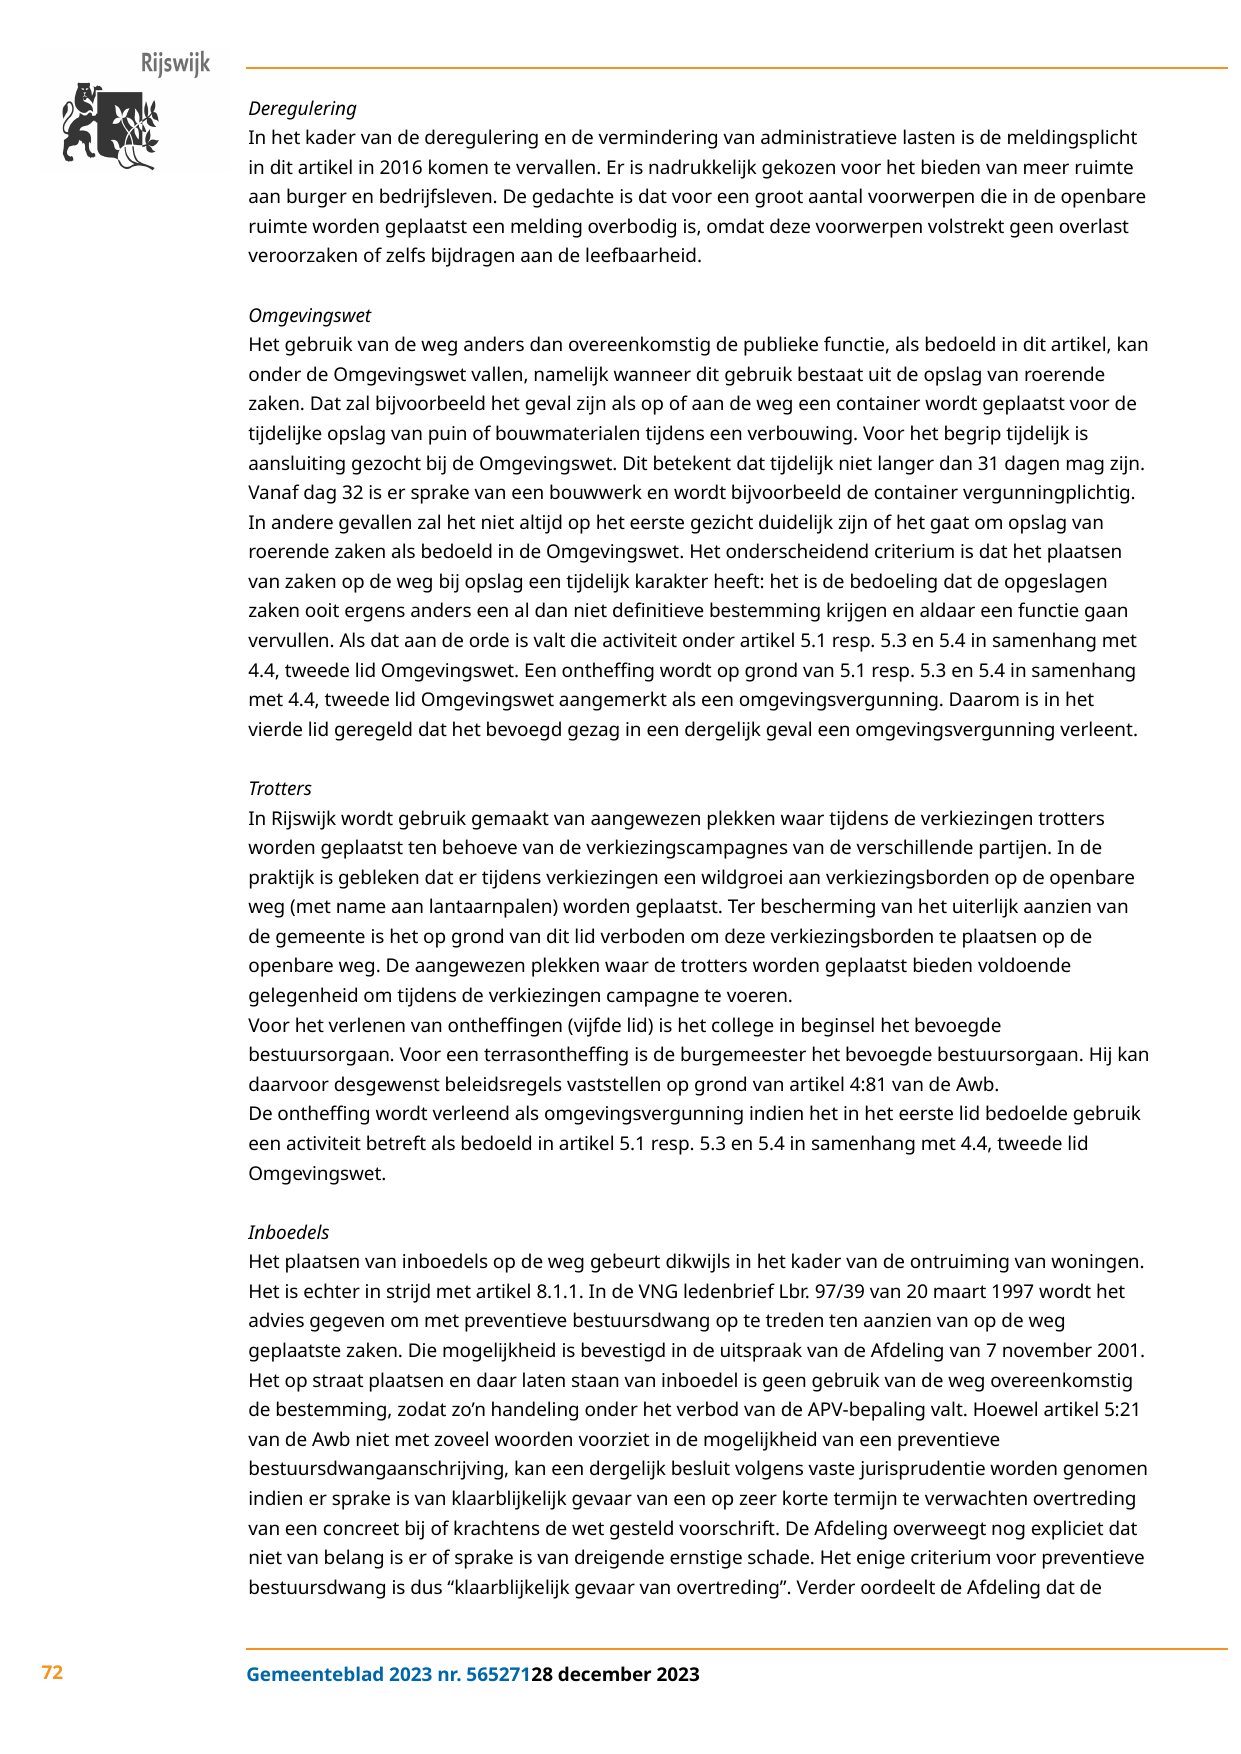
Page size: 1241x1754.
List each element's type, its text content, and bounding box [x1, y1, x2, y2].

text Trotters [248, 775, 1152, 801]
text In Rijswijk wordt gebruik gemaakt van aangewezen plekken waar tijdens de verkiezingen trotters worden geplaatst ten behoeve van de verkiezingscampagnes van de verschillende partijen. In de praktijk is gebleken dat er tijdens verkiezingen een wildgroei aan verkiezingsborden op de openbare weg (met name aan lantaarnpalen) worden geplaatst. Ter bescherming van het uiterlijk aanzien van de gemeente is het op grond van dit lid verboden om deze verkiezingsborden te plaatsen op de openbare weg. De aangewezen plekken waar de trotters worden geplaatst bieden voldoende gelegenheid om tijdens de verkiezingen campagne te voeren. [248, 805, 1152, 1008]
text Het plaatsen van inboedels op de weg gebeurt dikwijls in het kader van de ontruiming van woningen. Het is echter in strijd met artikel 8.1.1. In de VNG ledenbrief Lbr. 97/39 van 20 maart 1997 wordt het advies gegeven om met preventieve bestuursdwang op te treden ten aanzien van op de weg geplaatste zaken. Die mogelijkheid is bevestigd in de uitspraak van de Afdeling van 7 november 2001. Het op straat plaatsen en daar laten staan van inboedel is geen gebruik van de weg overeenkomstig de bestemming, zodat zo’n handeling onder het verbod van de APV-bepaling valt. Hoewel artikel 5:21 van de Awb niet met zoveel woorden voorziet in de mogelijkheid van een preventieve bestuursdwangaanschrijving, kan een dergelijk besluit volgens vaste jurisprudentie worden genomen indien er sprake is van klaarblijkelijk gevaar van een op zeer korte termijn te verwachten overtreding van een concreet bij of krachtens de wet gesteld voorschrift. De Afdeling overweegt nog expliciet dat niet van belang is er of sprake is van dreigende ernstige schade. Het enige criterium voor preventieve bestuursdwang is dus “klaarblijkelijk gevaar van overtreding”. Verder oordeelt de Afdeling dat de [248, 1248, 1152, 1600]
text Omgevingswet [248, 302, 1152, 328]
text Inboedels [248, 1219, 1152, 1245]
picture [41, 47, 231, 172]
text De ontheffing wordt verleend als omgevingsvergunning indien het in het eerste lid bedoelde gebruik een activiteit betreft als bedoeld in artikel 5.1 resp. 5.3 en 5.4 in samenhang met 4.4, tweede lid Omgevingswet. [248, 1101, 1152, 1186]
text Het gebruik van de weg anders dan overeenkomstig de publieke functie, als bedoeld in dit artikel, kan onder de Omgevingswet vallen, namelijk wanneer dit gebruik bestaat uit de opslag van roerende zaken. Dat zal bijvoorbeeld het geval zijn als op of aan de weg een container wordt geplaatst voor de tijdelijke opslag van puin of bouwmaterialen tijdens een verbouwing. Voor het begrip tijdelijk is aansluiting gezocht bij de Omgevingswet. Dit betekent dat tijdelijk niet langer dan 31 dagen mag zijn. Vanaf dag 32 is er sprake van een bouwwerk en wordt bijvoorbeeld de container vergunningplichtig. In andere gevallen zal het niet altijd op het eerste gezicht duidelijk zijn of het gaat om opslag van roerende zaken als bedoeld in de Omgevingswet. Het onderscheidend criterium is dat het plaatsen van zaken op de weg bij opslag een tijdelijk karakter heeft: het is de bedoeling dat de opgeslagen zaken ooit ergens anders een al dan niet definitieve bestemming krijgen en aldaar een functie gaan vervullen. Als dat aan de orde is valt die activiteit onder artikel 5.1 resp. 5.3 en 5.4 in samenhang met 4.4, tweede lid Omgevingswet. Een ontheffing wordt op grond van 5.1 resp. 5.3 en 5.4 in samenhang met 4.4, tweede lid Omgevingswet aangemerkt als een omgevingsvergunning. Daarom is in het vierde lid geregeld dat het bevoegd gezag in een dergelijk geval een omgevingsvergunning verleent. [248, 331, 1152, 742]
text Voor het verlenen van ontheffingen (vijfde lid) is het college in beginsel het bevoegde bestuursorgaan. Voor een terrasontheffing is de burgemeester het bevoegde bestuursorgaan. Hij kan daarvoor desgewenst beleidsregels vaststellen op grond van artikel 4:81 van de Awb. [248, 1012, 1152, 1097]
text In het kader van de deregulering en de vermindering van administratieve lasten is de meldingsplicht in dit artikel in 2016 komen te vervallen. Er is nadrukkelijk gekozen voor het bieden van meer ruimte aan burger en bedrijfsleven. De gedachte is dat voor een groot aantal voorwerpen die in de openbare ruimte worden geplaatst een melding overbodig is, omdat deze voorwerpen volstrekt geen overlast veroorzaken of zelfs bijdragen aan de leefbaarheid. [248, 124, 1152, 268]
text Deregulering [248, 95, 1152, 121]
